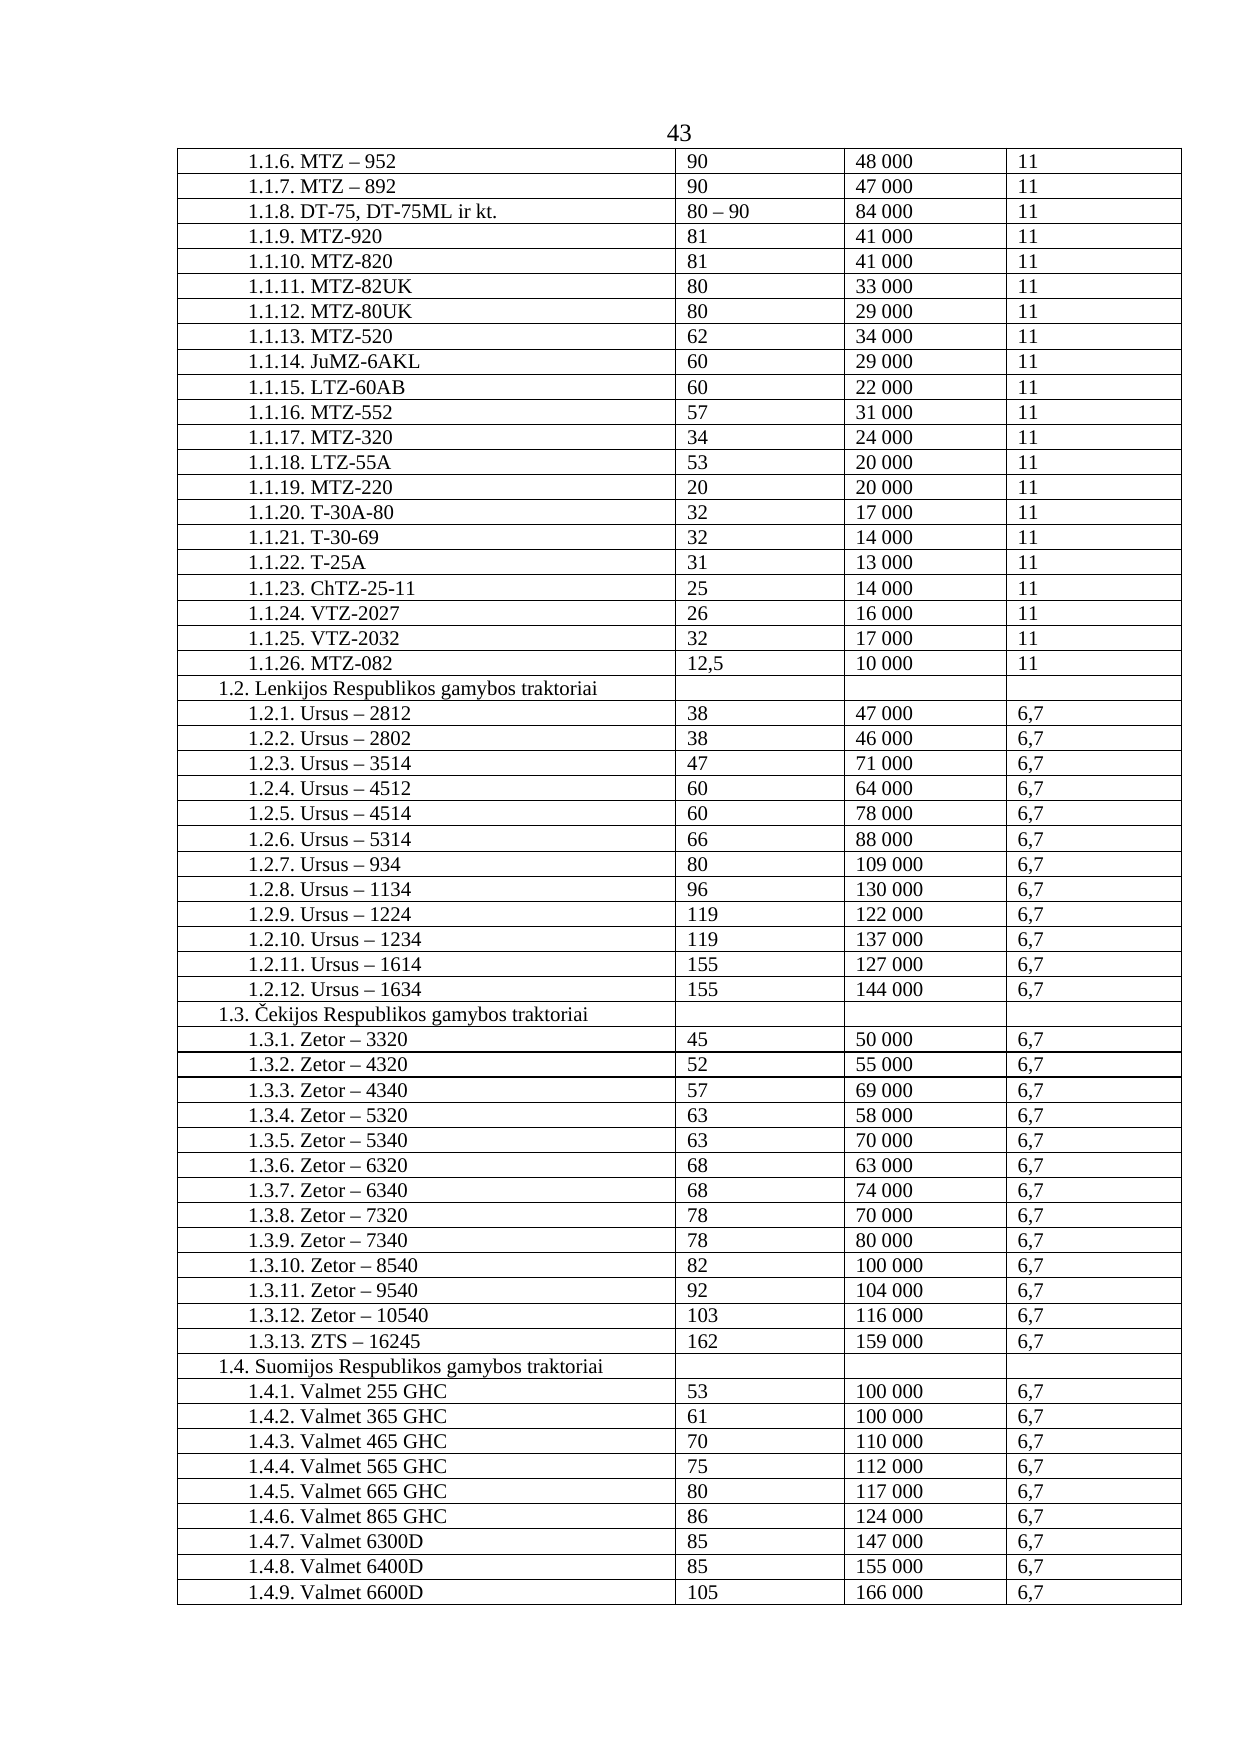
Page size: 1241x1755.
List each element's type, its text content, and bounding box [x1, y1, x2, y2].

table_cell 1.2.11. Ursus – 1614 [178, 952, 675, 976]
table_cell 144 000 [845, 977, 1006, 1001]
table_cell 117 000 [845, 1479, 1006, 1503]
table_cell [845, 676, 1006, 700]
table_cell 1.2.2. Ursus – 2802 [178, 726, 675, 750]
table_cell 33 000 [845, 274, 1006, 298]
table_cell 11 [1007, 199, 1181, 223]
table_cell 86 [676, 1504, 844, 1528]
table_cell 11 [1007, 350, 1181, 373]
table_cell 6,7 [1007, 1580, 1181, 1604]
table_cell 6,7 [1007, 852, 1181, 876]
table_cell 80 [676, 299, 844, 323]
table_cell 6,7 [1007, 1027, 1181, 1051]
table_cell 47 [676, 751, 844, 775]
table_cell 6,7 [1007, 952, 1181, 976]
table_cell 58 000 [845, 1103, 1006, 1127]
table_cell 62 [676, 324, 844, 348]
table_cell 81 [676, 224, 844, 248]
table_cell 1.3.2. Zetor – 4320 [178, 1053, 675, 1076]
table_cell 1.1.21. T-30-69 [178, 525, 675, 549]
table_cell 6,7 [1007, 1078, 1181, 1102]
table_cell 60 [676, 801, 844, 825]
table_cell 53 [676, 1379, 844, 1403]
table_cell 11 [1007, 274, 1181, 298]
table_cell 137 000 [845, 927, 1006, 951]
table_cell 52 [676, 1053, 844, 1076]
table_cell 162 [676, 1329, 844, 1353]
table_cell 119 [676, 927, 844, 951]
table_cell 1.1.18. LTZ-55A [178, 450, 675, 474]
table_cell 26 [676, 601, 844, 624]
table_cell 46 000 [845, 726, 1006, 750]
table_cell 11 [1007, 500, 1181, 524]
table_cell 11 [1007, 525, 1181, 549]
table_cell 32 [676, 626, 844, 650]
table_cell 159 000 [845, 1329, 1006, 1353]
table_cell 100 000 [845, 1253, 1006, 1277]
table_cell 63 000 [845, 1153, 1006, 1177]
table_cell 6,7 [1007, 701, 1181, 725]
table_cell 32 [676, 500, 844, 524]
table_cell [845, 1002, 1006, 1026]
table_cell 81 [676, 249, 844, 273]
table_cell 155 [676, 977, 844, 1001]
table_cell 1.1.15. LTZ-60AB [178, 375, 675, 399]
table_cell 47 000 [845, 174, 1006, 198]
table_cell [1007, 1002, 1181, 1026]
table_cell 11 [1007, 224, 1181, 248]
table_cell 6,7 [1007, 1429, 1181, 1453]
table_cell 11 [1007, 375, 1181, 399]
table_cell 1.1.10. MTZ-820 [178, 249, 675, 273]
table_cell 1.2.3. Ursus – 3514 [178, 751, 675, 775]
table_cell 6,7 [1007, 776, 1181, 800]
table_cell 103 [676, 1304, 844, 1327]
table_cell 1.1.12. MTZ-80UK [178, 299, 675, 323]
table_cell 6,7 [1007, 1128, 1181, 1152]
table_cell 6,7 [1007, 1404, 1181, 1428]
table_cell 16 000 [845, 601, 1006, 624]
table_cell 57 [676, 400, 844, 424]
table_cell 90 [676, 174, 844, 198]
table_cell 85 [676, 1529, 844, 1553]
table_cell 1.2.12. Ursus – 1634 [178, 977, 675, 1001]
table_cell 14 000 [845, 575, 1006, 599]
table_cell 11 [1007, 601, 1181, 624]
table_cell 6,7 [1007, 826, 1181, 851]
table_cell 1.2.1. Ursus – 2812 [178, 701, 675, 725]
table_cell [676, 676, 844, 700]
table_cell 1.4.8. Valmet 6400D [178, 1555, 675, 1578]
table_cell [1007, 1354, 1181, 1378]
table_cell 155 [676, 952, 844, 976]
table_cell 6,7 [1007, 1153, 1181, 1177]
table_cell 112 000 [845, 1454, 1006, 1478]
table_cell 1.3.9. Zetor – 7340 [178, 1228, 675, 1252]
table_cell 6,7 [1007, 1053, 1181, 1076]
table_cell 6,7 [1007, 877, 1181, 901]
table_cell 122 000 [845, 902, 1006, 926]
table_cell 66 [676, 826, 844, 851]
table_cell 1.1.20. T-30A-80 [178, 500, 675, 524]
table_cell 1.1.9. MTZ-920 [178, 224, 675, 248]
table_cell 63 [676, 1128, 844, 1152]
table_cell 110 000 [845, 1429, 1006, 1453]
table_cell 1.4.5. Valmet 665 GHC [178, 1479, 675, 1503]
table_cell 6,7 [1007, 801, 1181, 825]
table_cell 1.1.7. MTZ – 892 [178, 174, 675, 198]
table_cell 64 000 [845, 776, 1006, 800]
table_cell 1.3.4. Zetor – 5320 [178, 1103, 675, 1127]
table_cell 6,7 [1007, 751, 1181, 775]
table_cell 48 000 [845, 149, 1006, 173]
table_cell 31 [676, 550, 844, 574]
table_cell 82 [676, 1253, 844, 1277]
table_cell 1.1.19. MTZ-220 [178, 475, 675, 499]
table_cell 1.3.13. ZTS – 16245 [178, 1329, 675, 1353]
table_cell 6,7 [1007, 1379, 1181, 1403]
table_cell 1.1.6. MTZ – 952 [178, 149, 675, 173]
table_cell 11 [1007, 651, 1181, 675]
table_cell 1.1.23. ChTZ-25-11 [178, 575, 675, 599]
table_cell 78 [676, 1228, 844, 1252]
table_cell 109 000 [845, 852, 1006, 876]
table_cell 11 [1007, 324, 1181, 348]
table_cell 13 000 [845, 550, 1006, 574]
table_cell 55 000 [845, 1053, 1006, 1076]
table_cell 29 000 [845, 299, 1006, 323]
table_cell 41 000 [845, 249, 1006, 273]
table_cell 6,7 [1007, 1203, 1181, 1227]
table_cell 1.4. Suomijos Respublikos gamybos traktoriai [178, 1354, 675, 1378]
table_cell 1.3.8. Zetor – 7320 [178, 1203, 675, 1227]
table_cell 20 000 [845, 450, 1006, 474]
table_cell 119 [676, 902, 844, 926]
table_cell 1.1.24. VTZ-2027 [178, 601, 675, 624]
table_cell 1.3. Čekijos Respublikos gamybos traktoriai [178, 1002, 675, 1026]
table_cell 100 000 [845, 1404, 1006, 1428]
table_cell 6,7 [1007, 1278, 1181, 1302]
table_cell 57 [676, 1078, 844, 1102]
table_cell 166 000 [845, 1580, 1006, 1604]
table_cell 11 [1007, 400, 1181, 424]
table_cell 6,7 [1007, 1504, 1181, 1528]
table_cell [845, 1354, 1006, 1378]
table_cell 14 000 [845, 525, 1006, 549]
table_cell 63 [676, 1103, 844, 1127]
table_cell 53 [676, 450, 844, 474]
table_cell 1.1.26. MTZ-082 [178, 651, 675, 675]
table_cell 11 [1007, 249, 1181, 273]
table_cell 116 000 [845, 1304, 1006, 1327]
table_cell 105 [676, 1580, 844, 1604]
table_cell 24 000 [845, 425, 1006, 449]
table_cell 1.1.8. DT-75, DT-75ML ir kt. [178, 199, 675, 223]
table_cell 34 [676, 425, 844, 449]
table_cell 69 000 [845, 1078, 1006, 1102]
table_cell 41 000 [845, 224, 1006, 248]
table_cell 1.3.3. Zetor – 4340 [178, 1078, 675, 1102]
table_cell 70 000 [845, 1128, 1006, 1152]
table_cell 1.1.16. MTZ-552 [178, 400, 675, 424]
table_cell 11 [1007, 299, 1181, 323]
table_cell 1.4.3. Valmet 465 GHC [178, 1429, 675, 1453]
table_cell 6,7 [1007, 726, 1181, 750]
table_cell 11 [1007, 174, 1181, 198]
table_cell 1.2.5. Ursus – 4514 [178, 801, 675, 825]
table_cell 130 000 [845, 877, 1006, 901]
table_cell 85 [676, 1555, 844, 1578]
table_cell 60 [676, 375, 844, 399]
table_cell 1.3.7. Zetor – 6340 [178, 1178, 675, 1202]
table_cell 32 [676, 525, 844, 549]
table_cell 1.4.4. Valmet 565 GHC [178, 1454, 675, 1478]
table_cell 155 000 [845, 1555, 1006, 1578]
table_cell 6,7 [1007, 1479, 1181, 1503]
table_cell 60 [676, 776, 844, 800]
table_cell 6,7 [1007, 902, 1181, 926]
table_cell 74 000 [845, 1178, 1006, 1202]
table_cell 75 [676, 1454, 844, 1478]
table_cell 1.2.9. Ursus – 1224 [178, 902, 675, 926]
table_cell 11 [1007, 550, 1181, 574]
table_cell 31 000 [845, 400, 1006, 424]
table_cell 1.2.8. Ursus – 1134 [178, 877, 675, 901]
table_cell 71 000 [845, 751, 1006, 775]
table_cell 6,7 [1007, 927, 1181, 951]
table_cell 6,7 [1007, 1454, 1181, 1478]
table_cell 20 [676, 475, 844, 499]
table_cell 1.1.25. VTZ-2032 [178, 626, 675, 650]
table_cell 6,7 [1007, 1304, 1181, 1327]
table_cell 1.2.4. Ursus – 4512 [178, 776, 675, 800]
table_cell 1.1.14. JuMZ-6AKL [178, 350, 675, 373]
table_cell 70 [676, 1429, 844, 1453]
table_cell 11 [1007, 450, 1181, 474]
table_cell 1.1.17. MTZ-320 [178, 425, 675, 449]
table_cell 1.4.6. Valmet 865 GHC [178, 1504, 675, 1528]
table_cell 38 [676, 726, 844, 750]
table_cell 147 000 [845, 1529, 1006, 1553]
table_cell 29 000 [845, 350, 1006, 373]
table_cell 11 [1007, 149, 1181, 173]
table_cell 17 000 [845, 626, 1006, 650]
table_cell 104 000 [845, 1278, 1006, 1302]
table_cell 1.2.6. Ursus – 5314 [178, 826, 675, 851]
table_cell 12,5 [676, 651, 844, 675]
table_cell 6,7 [1007, 977, 1181, 1001]
table_cell 1.4.1. Valmet 255 GHC [178, 1379, 675, 1403]
table_cell 20 000 [845, 475, 1006, 499]
table_cell 11 [1007, 575, 1181, 599]
table_cell 1.3.12. Zetor – 10540 [178, 1304, 675, 1327]
table_cell 92 [676, 1278, 844, 1302]
table_cell 1.4.7. Valmet 6300D [178, 1529, 675, 1553]
table_cell 1.2.10. Ursus – 1234 [178, 927, 675, 951]
table_cell 100 000 [845, 1379, 1006, 1403]
table_cell 47 000 [845, 701, 1006, 725]
table_cell 80 [676, 274, 844, 298]
table_cell 6,7 [1007, 1253, 1181, 1277]
table_cell 88 000 [845, 826, 1006, 851]
table_cell 96 [676, 877, 844, 901]
table_cell 25 [676, 575, 844, 599]
table_cell 78 000 [845, 801, 1006, 825]
table_cell 11 [1007, 475, 1181, 499]
table_cell 80 – 90 [676, 199, 844, 223]
table_cell 1.3.1. Zetor – 3320 [178, 1027, 675, 1051]
table_cell 1.3.5. Zetor – 5340 [178, 1128, 675, 1152]
table_cell 10 000 [845, 651, 1006, 675]
table_cell 6,7 [1007, 1228, 1181, 1252]
table_cell 1.1.13. MTZ-520 [178, 324, 675, 348]
table_cell 1.1.22. T-25A [178, 550, 675, 574]
table_cell 1.4.2. Valmet 365 GHC [178, 1404, 675, 1428]
table_cell 127 000 [845, 952, 1006, 976]
table_cell 6,7 [1007, 1555, 1181, 1578]
table_cell 84 000 [845, 199, 1006, 223]
table_cell 45 [676, 1027, 844, 1051]
table_cell 22 000 [845, 375, 1006, 399]
table_cell 6,7 [1007, 1178, 1181, 1202]
table_cell [676, 1002, 844, 1026]
table_cell 17 000 [845, 500, 1006, 524]
table_cell 80 000 [845, 1228, 1006, 1252]
table_cell 68 [676, 1153, 844, 1177]
table_cell 80 [676, 1479, 844, 1503]
table_cell 80 [676, 852, 844, 876]
table_cell 70 000 [845, 1203, 1006, 1227]
table_cell 6,7 [1007, 1103, 1181, 1127]
table_cell 11 [1007, 425, 1181, 449]
table_cell 1.4.9. Valmet 6600D [178, 1580, 675, 1604]
table_cell 61 [676, 1404, 844, 1428]
table_cell 11 [1007, 626, 1181, 650]
table_cell 1.1.11. MTZ-82UK [178, 274, 675, 298]
table_cell 124 000 [845, 1504, 1006, 1528]
table_cell [676, 1354, 844, 1378]
table_cell 1.3.6. Zetor – 6320 [178, 1153, 675, 1177]
table_cell 1.2. Lenkijos Respublikos gamybos traktoriai [178, 676, 675, 700]
table_cell 50 000 [845, 1027, 1006, 1051]
table_cell 68 [676, 1178, 844, 1202]
table_cell 1.2.7. Ursus – 934 [178, 852, 675, 876]
table_cell 6,7 [1007, 1529, 1181, 1553]
table_cell 1.3.11. Zetor – 9540 [178, 1278, 675, 1302]
table_cell 60 [676, 350, 844, 373]
table_cell 1.3.10. Zetor – 8540 [178, 1253, 675, 1277]
table_cell [1007, 676, 1181, 700]
table_cell 34 000 [845, 324, 1006, 348]
table_cell 6,7 [1007, 1329, 1181, 1353]
table_cell 38 [676, 701, 844, 725]
table_cell 78 [676, 1203, 844, 1227]
table_cell 90 [676, 149, 844, 173]
